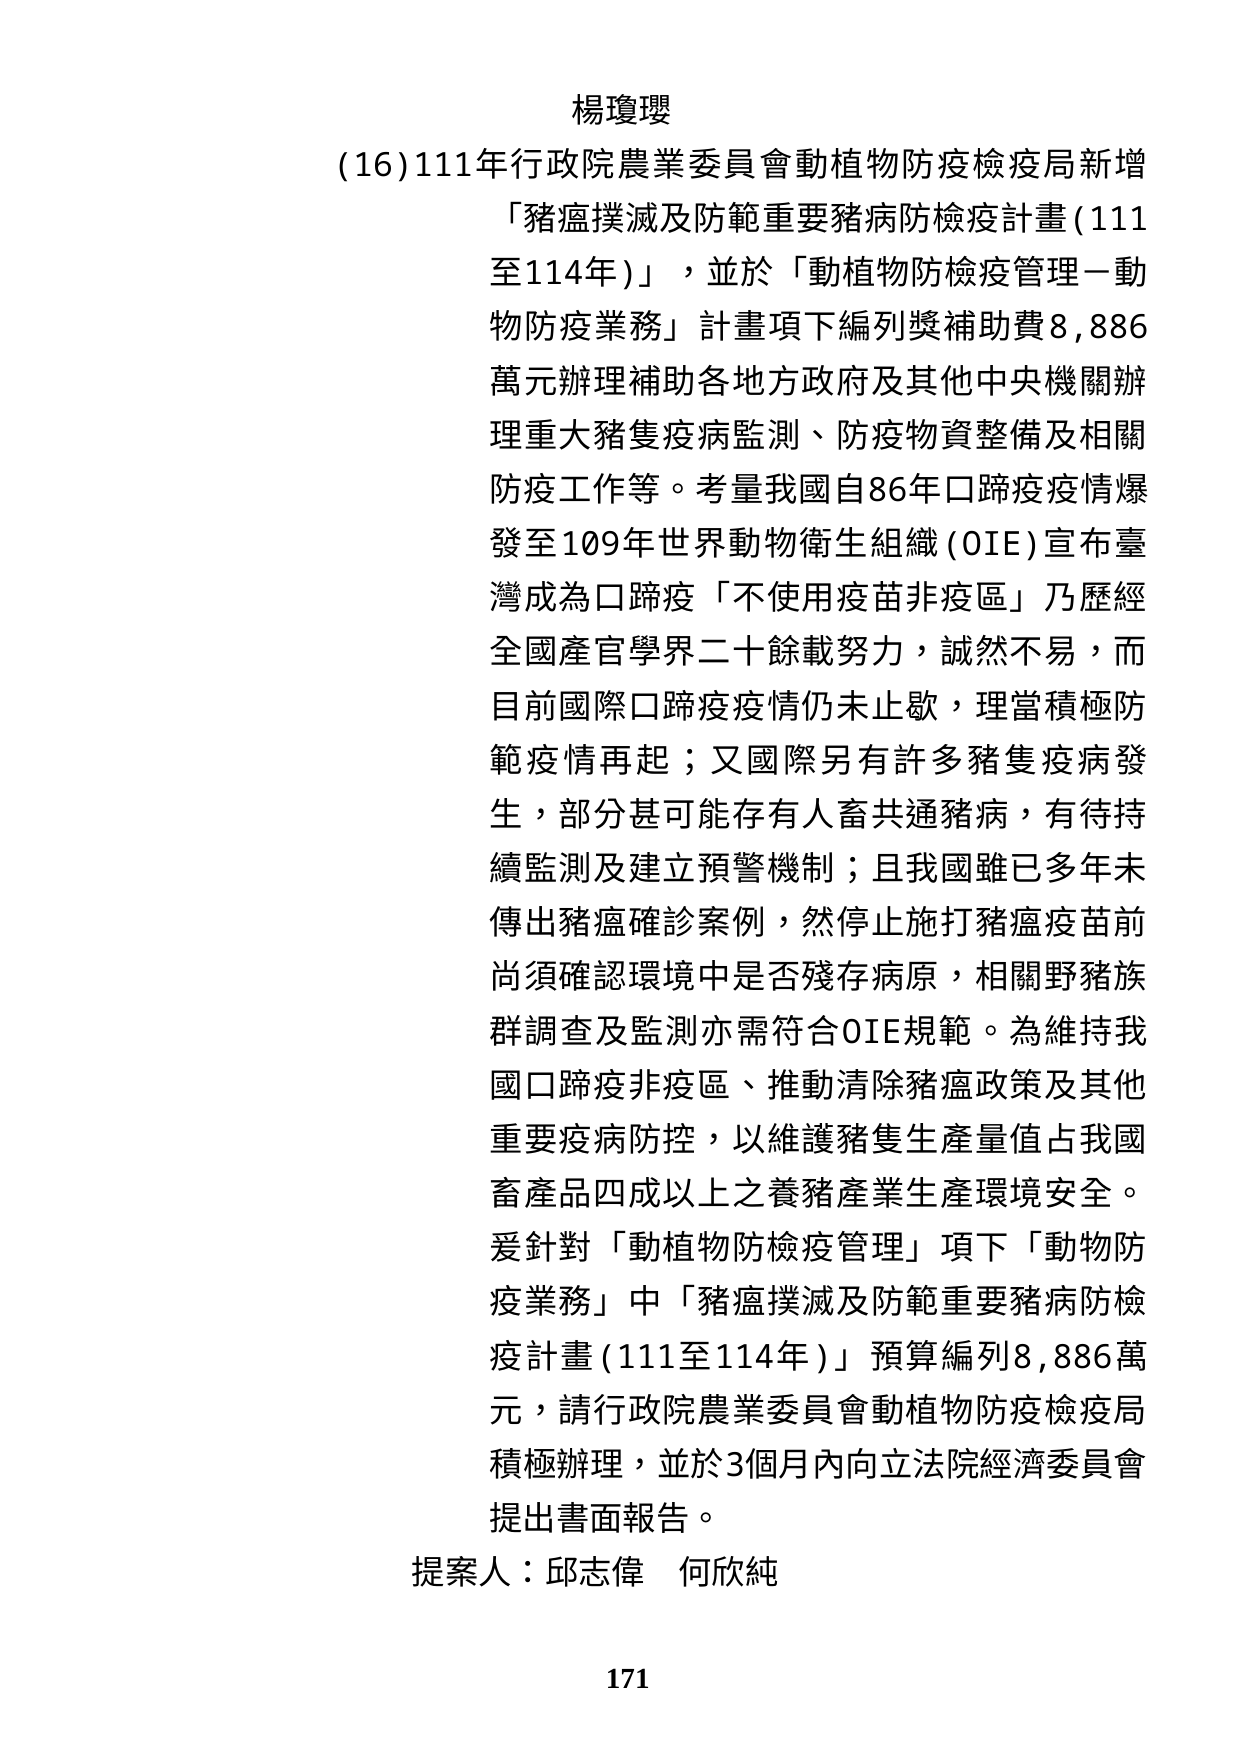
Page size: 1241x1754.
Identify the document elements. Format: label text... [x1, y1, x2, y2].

text 楊瓊瓔 [212, 79, 1148, 133]
text 提案人：邱志偉 何欣純 [212, 1541, 1148, 1596]
list 111年行政院農業委員會動植物防疫檢疫局新增「豬瘟撲滅及防範重要豬病防檢疫計畫(111至114年)」，並於「動植物防檢疫管理－動物防疫業務」計畫項下編列獎補助費8,886萬元辦理補助各地方政府及其他中央機關辦理重大豬隻疫病監測、防疫物資整備及相關防疫工作等。考量我國自86年口蹄疫疫情爆發至109年世界動物衛生組織(OIE)宣布臺灣成為口蹄疫「不使用疫苗非疫區」乃歷經全國產官學界二十餘載努力，誠然不易，而目前國際口蹄疫疫情仍未止歇，理當積極防範疫情再起；又國際另有許多豬隻疫病發生，部分甚可能存有人畜共通豬病，有待持續監測及建立預警機制；且我國雖已多年未傳出豬瘟確診案例，然停止施打豬瘟疫苗前尚須確認環境中是否殘存病原，相關野豬族群調查及監測亦需符合OIE規範。為維持我國口蹄疫非疫區、推動清除豬瘟政策及其他重要疫病防控，以維護豬隻生產量值占我國畜產品四成以上之養豬產業生產環境安全。爰針對「動植物防檢疫管理」項下「動物防疫業務」中「豬瘟撲滅及防範重要豬病防檢疫計畫(111至114年)」預算編列8,886萬元，請行政院農業委員會動植物防疫檢疫局積極辦理，並於3個月內向立法院經濟委員會提出書面報告。 [333, 133, 1148, 1541]
